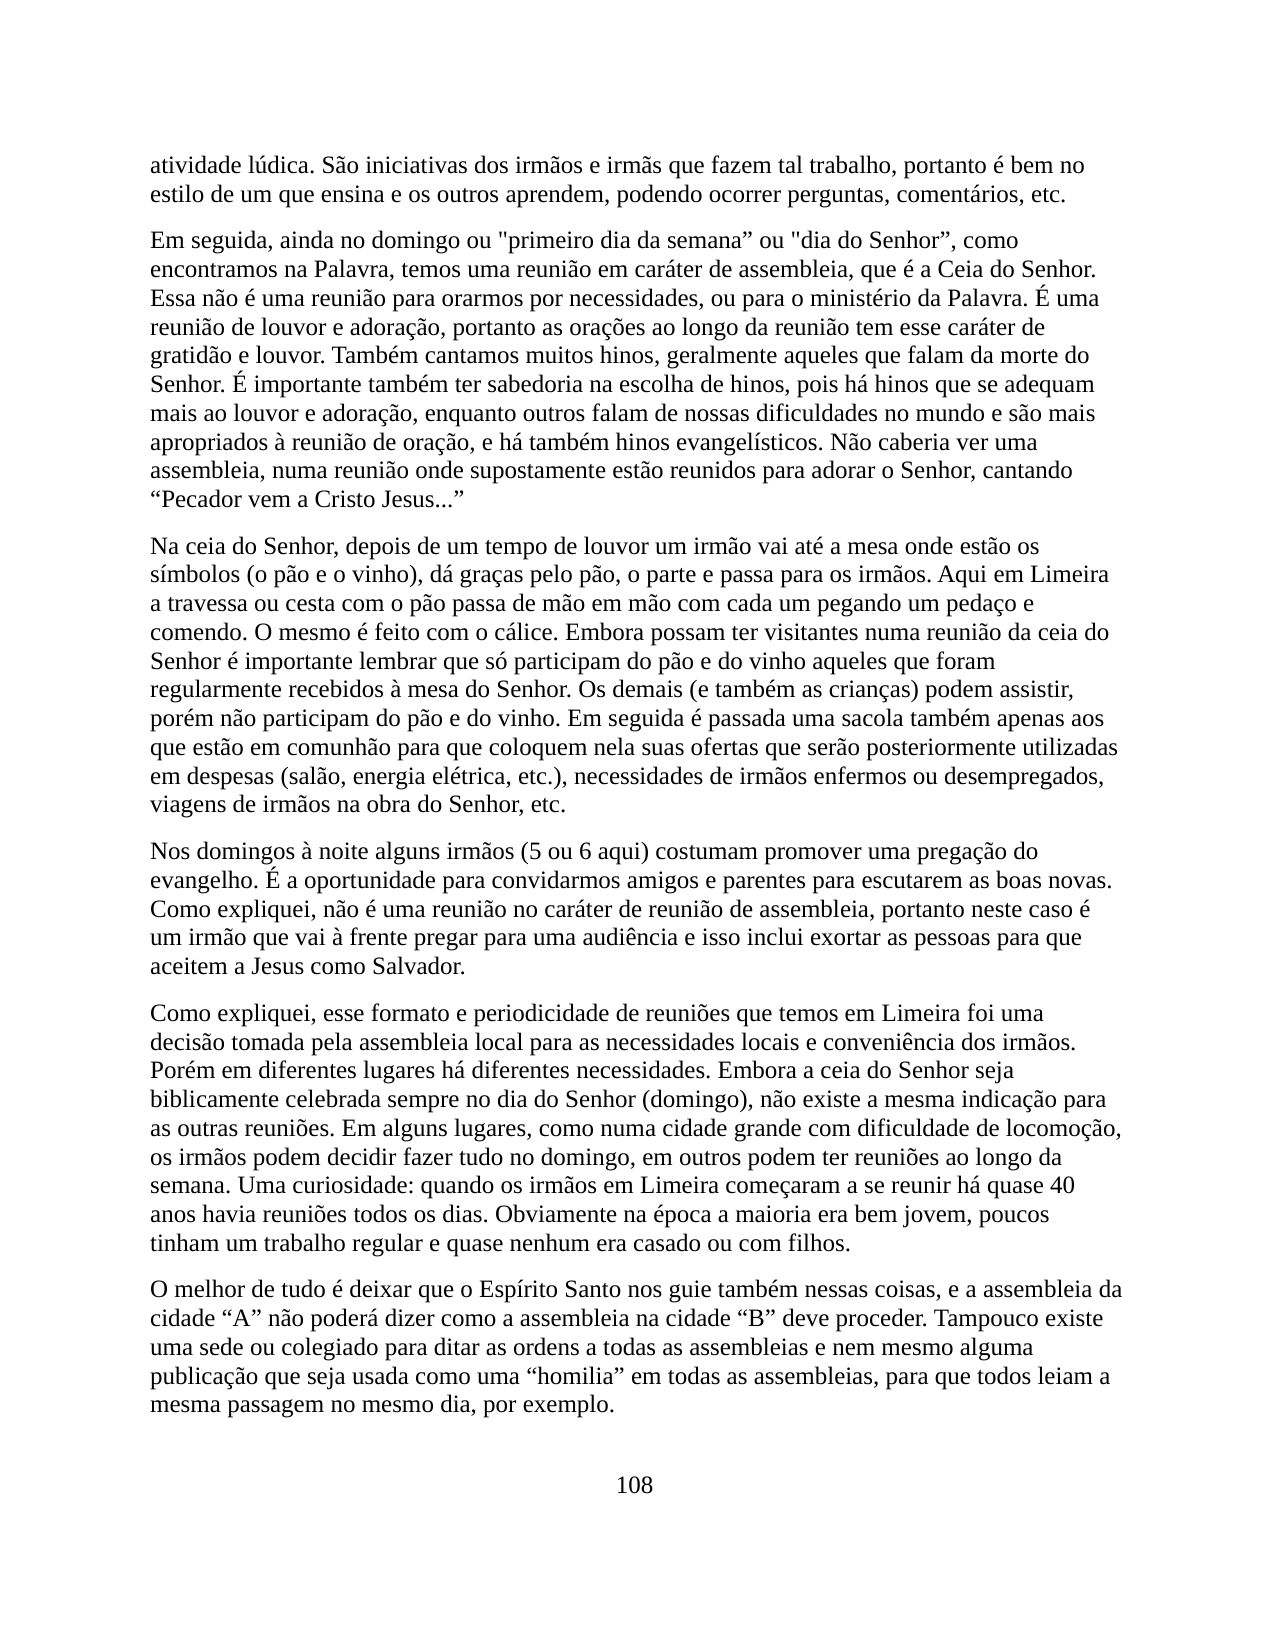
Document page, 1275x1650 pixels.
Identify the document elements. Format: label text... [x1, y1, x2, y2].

text Em seguida, ainda no domingo ou "primeiro dia da semana” ou "dia do Senhor”, como encontramos na Palavra, temos uma reunião em caráter de assembleia, que é a Ceia do Senhor. Essa não é uma reunião para orarmos por necessidades, ou para o ministério da Palavra. É uma reunião de louvor e adoração, portanto as orações ao longo da reunião tem esse caráter de gratidão e louvor. Também cantamos muitos hinos, geralmente aqueles que falam da morte do Senhor. É importante também ter sabedoria na escolha de hinos, pois há hinos que se adequam mais ao louvor e adoração, enquanto outros falam de nossas dificuldades no mundo e são mais apropriados à reunião de oração, e há também hinos evangelísticos. Não caberia ver uma assembleia, numa reunião onde supostamente estão reunidos para adorar o Senhor, cantando “Pecador vem a Cristo Jesus...” [150, 225, 1125, 513]
text Como expliquei, esse formato e periodicidade de reuniões que temos em Limeira foi uma decisão tomada pela assembleia local para as necessidades locais e conveniência dos irmãos. Porém em diferentes lugares há diferentes necessidades. Embora a ceia do Senhor seja biblicamente celebrada sempre no dia do Senhor (domingo), não existe a mesma indicação para as outras reuniões. Em alguns lugares, como numa cidade grande com dificuldade de locomoção, os irmãos podem decidir fazer tudo no domingo, em outros podem ter reuniões ao longo da semana. Uma curiosidade: quando os irmãos em Limeira começaram a se reunir há quase 40 anos havia reuniões todos os dias. Obviamente na época a maioria era bem jovem, poucos tinham um trabalho regular e quase nenhum era casado ou com filhos. [150, 998, 1125, 1257]
text Nos domingos à noite alguns irmãos (5 ou 6 aqui) costumam promover uma pregação do evangelho. É a oportunidade para convidarmos amigos e parentes para escutarem as boas novas. Como expliquei, não é uma reunião no caráter de reunião de assembleia, portanto neste caso é um irmão que vai à frente pregar para uma audiência e isso inclui exortar as pessoas para que aceitem a Jesus como Salvador. [150, 836, 1125, 980]
text O melhor de tudo é deixar que o Espírito Santo nos guie também nessas coisas, e a assembleia da cidade “A” não poderá dizer como a assembleia na cidade “B” deve proceder. Tampouco existe uma sede ou colegiado para ditar as ordens a todas as assembleias e nem mesmo alguma publicação que seja usada como uma “homilia” em todas as assembleias, para que todos leiam a mesma passagem no mesmo dia, por exemplo. [150, 1274, 1125, 1418]
text Na ceia do Senhor, depois de um tempo de louvor um irmão vai até a mesa onde estão os símbolos (o pão e o vinho), dá graças pelo pão, o parte e passa para os irmãos. Aqui em Limeira a travessa ou cesta com o pão passa de mão em mão com cada um pegando um pedaço e comendo. O mesmo é feito com o cálice. Embora possam ter visitantes numa reunião da ceia do Senhor é importante lembrar que só participam do pão e do vinho aqueles que foram regularmente recebidos à mesa do Senhor. Os demais (e também as crianças) podem assistir, porém não participam do pão e do vinho. Em seguida é passada uma sacola também apenas aos que estão em comunhão para que coloquem nela suas ofertas que serão posteriormente utilizadas em despesas (salão, energia elétrica, etc.), necessidades de irmãos enfermos ou desempregados, viagens de irmãos na obra do Senhor, etc. [150, 531, 1125, 818]
text atividade lúdica. São iniciativas dos irmãos e irmãs que fazem tal trabalho, portanto é bem no estilo de um que ensina e os outros aprendem, podendo ocorrer perguntas, comentários, etc. [150, 150, 1125, 207]
